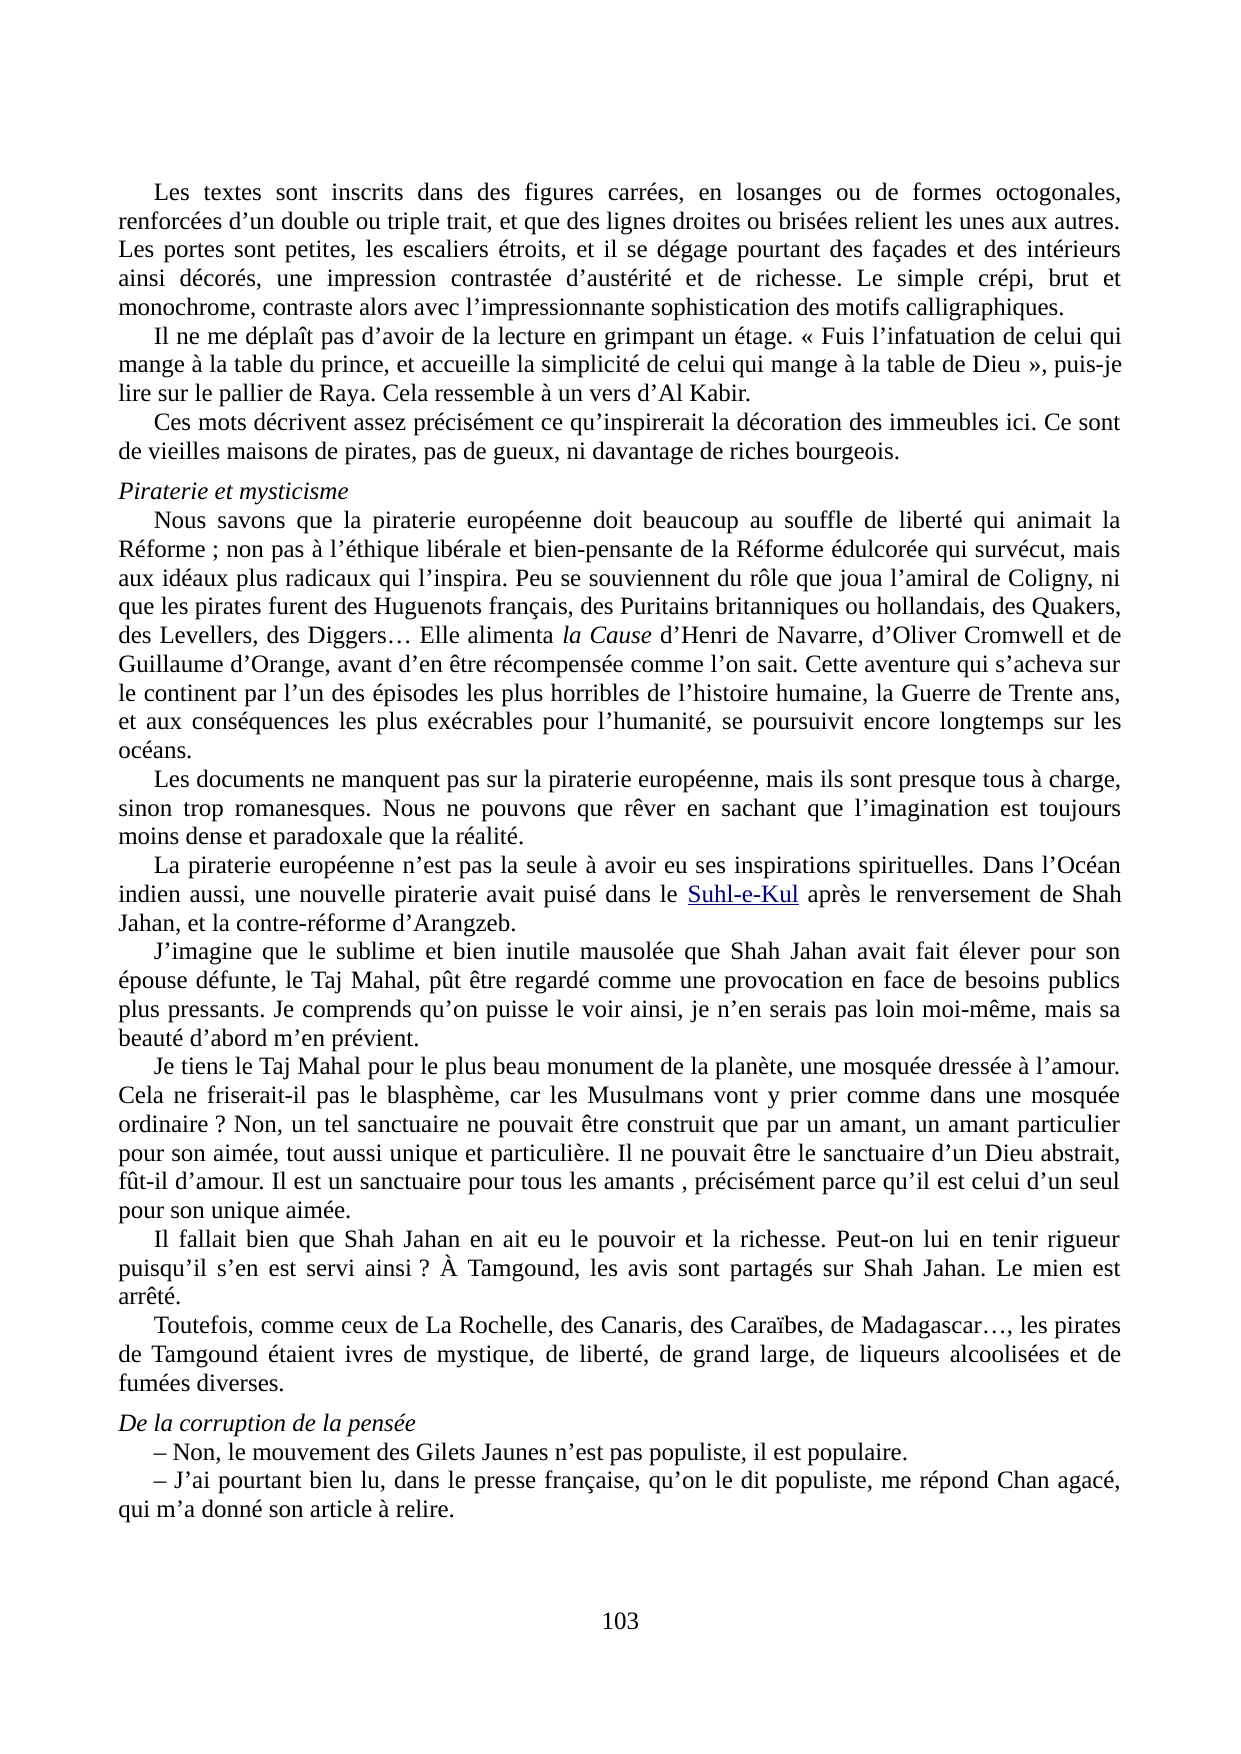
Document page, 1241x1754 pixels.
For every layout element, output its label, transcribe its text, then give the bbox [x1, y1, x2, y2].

text J’imagine que le sublime et bien inutile mausolée que Shah Jahan avait fait élever pour son épouse défunte, le Taj Mahal, pût être regardé comme une provocation en face de besoins publics plus pressants. Je comprends qu’on puisse le voir ainsi, je n’en serais pas loin moi-même, mais sa beauté d’abord m’en prévient. [118, 936, 1122, 1051]
text Les textes sont inscrits dans des figures carrées, en losanges ou de formes octogonales, renforcées d’un double ou triple trait, et que des lignes droites ou brisées relient les unes aux autres. Les portes sont petites, les escaliers étroits, et il se dégage pourtant des façades et des intérieurs ainsi décorés, une impression contrastée d’austérité et de richesse. Le simple crépi, brut et monochrome, contraste alors avec l’impressionnante sophistication des motifs calligraphiques. [118, 177, 1122, 321]
text Ces mots décrivent assez précisément ce qu’inspirerait la décoration des immeubles ici. Ce sont de vieilles maisons de pirates, pas de gueux, ni davantage de riches bourgeois. [118, 407, 1122, 464]
text Toutefois, comme ceux de La Rochelle, des Canaris, des Caraïbes, de Madagascar…, les pirates de Tamgound étaient ivres de mystique, de liberté, de grand large, de liqueurs alcoolisées et de fumées diverses. [118, 1310, 1122, 1396]
text – J’ai pourtant bien lu, dans le presse française, qu’on le dit populiste, me répond Chan agacé, qui m’a donné son article à relire. [118, 1466, 1122, 1523]
text La piraterie européenne n’est pas la seule à avoir eu ses inspirations spirituelles. Dans l’Océan indien aussi, une nouvelle piraterie avait puisé dans le Suhl-e-Kul après le renversement de Shah Jahan, et la contre-réforme d’Arangzeb. [118, 850, 1122, 936]
text Nous savons que la piraterie européenne doit beaucoup au souffle de liberté qui animait la Réforme ; non pas à l’éthique libérale et bien-pensante de la Réforme édulcorée qui survécut, mais aux idéaux plus radicaux qui l’inspira. Peu se souviennent du rôle que joua l’amiral de Coligny, ni que les pirates furent des Huguenots français, des Puritains britanniques ou hollandais, des Quakers, des Levellers, des Diggers… Elle alimenta la Cause d’Henri de Navarre, d’Oliver Cromwell et de Guillaume d’Orange, avant d’en être récompensée comme l’on sait. Cette aventure qui s’acheva sur le continent par l’un des épisodes les plus horribles de l’histoire humaine, la Guerre de Trente ans, et aux conséquences les plus exécrables pour l’humanité, se poursuivit encore longtemps sur les océans. [118, 505, 1122, 764]
text Les documents ne manquent pas sur la piraterie européenne, mais ils sont presque tous à charge, sinon trop romanesques. Nous ne pouvons que rêver en sachant que l’imagination est toujours moins dense et paradoxale que la réalité. [118, 764, 1122, 850]
text Il fallait bien que Shah Jahan en ait eu le pouvoir et la richesse. Peut-on lui en tenir rigueur puisqu’il s’en est servi ainsi ? À Tamgound, les avis sont partagés sur Shah Jahan. Le mien est arrêté. [118, 1224, 1122, 1310]
text – Non, le mouvement des Gilets Jaunes n’est pas populiste, il est populaire. [118, 1437, 1122, 1466]
text Je tiens le Taj Mahal pour le plus beau monument de la planète, une mosquée dressée à l’amour. Cela ne friserait-il pas le blasphème, car les Musulmans vont y prier comme dans une mosquée ordinaire ? Non, un tel sanctuaire ne pouvait être construit que par un amant, un amant particulier pour son aimée, tout aussi unique et particulière. Il ne pouvait être le sanctuaire d’un Dieu abstrait, fût-il d’amour. Il est un sanctuaire pour tous les amants , précisément parce qu’il est celui d’un seul pour son unique aimée. [118, 1051, 1122, 1224]
subtitle Piraterie et mysticisme [118, 476, 1122, 505]
subtitle De la corruption de la pensée [118, 1408, 1122, 1437]
text Il ne me déplaît pas d’avoir de la lecture en grimpant un étage. « Fuis l’infatuation de celui qui mange à la table du prince, et accueille la simplicité de celui qui mange à la table de Dieu », puis-je lire sur le pallier de Raya. Cela ressemble à un vers d’Al Kabir. [118, 321, 1122, 407]
